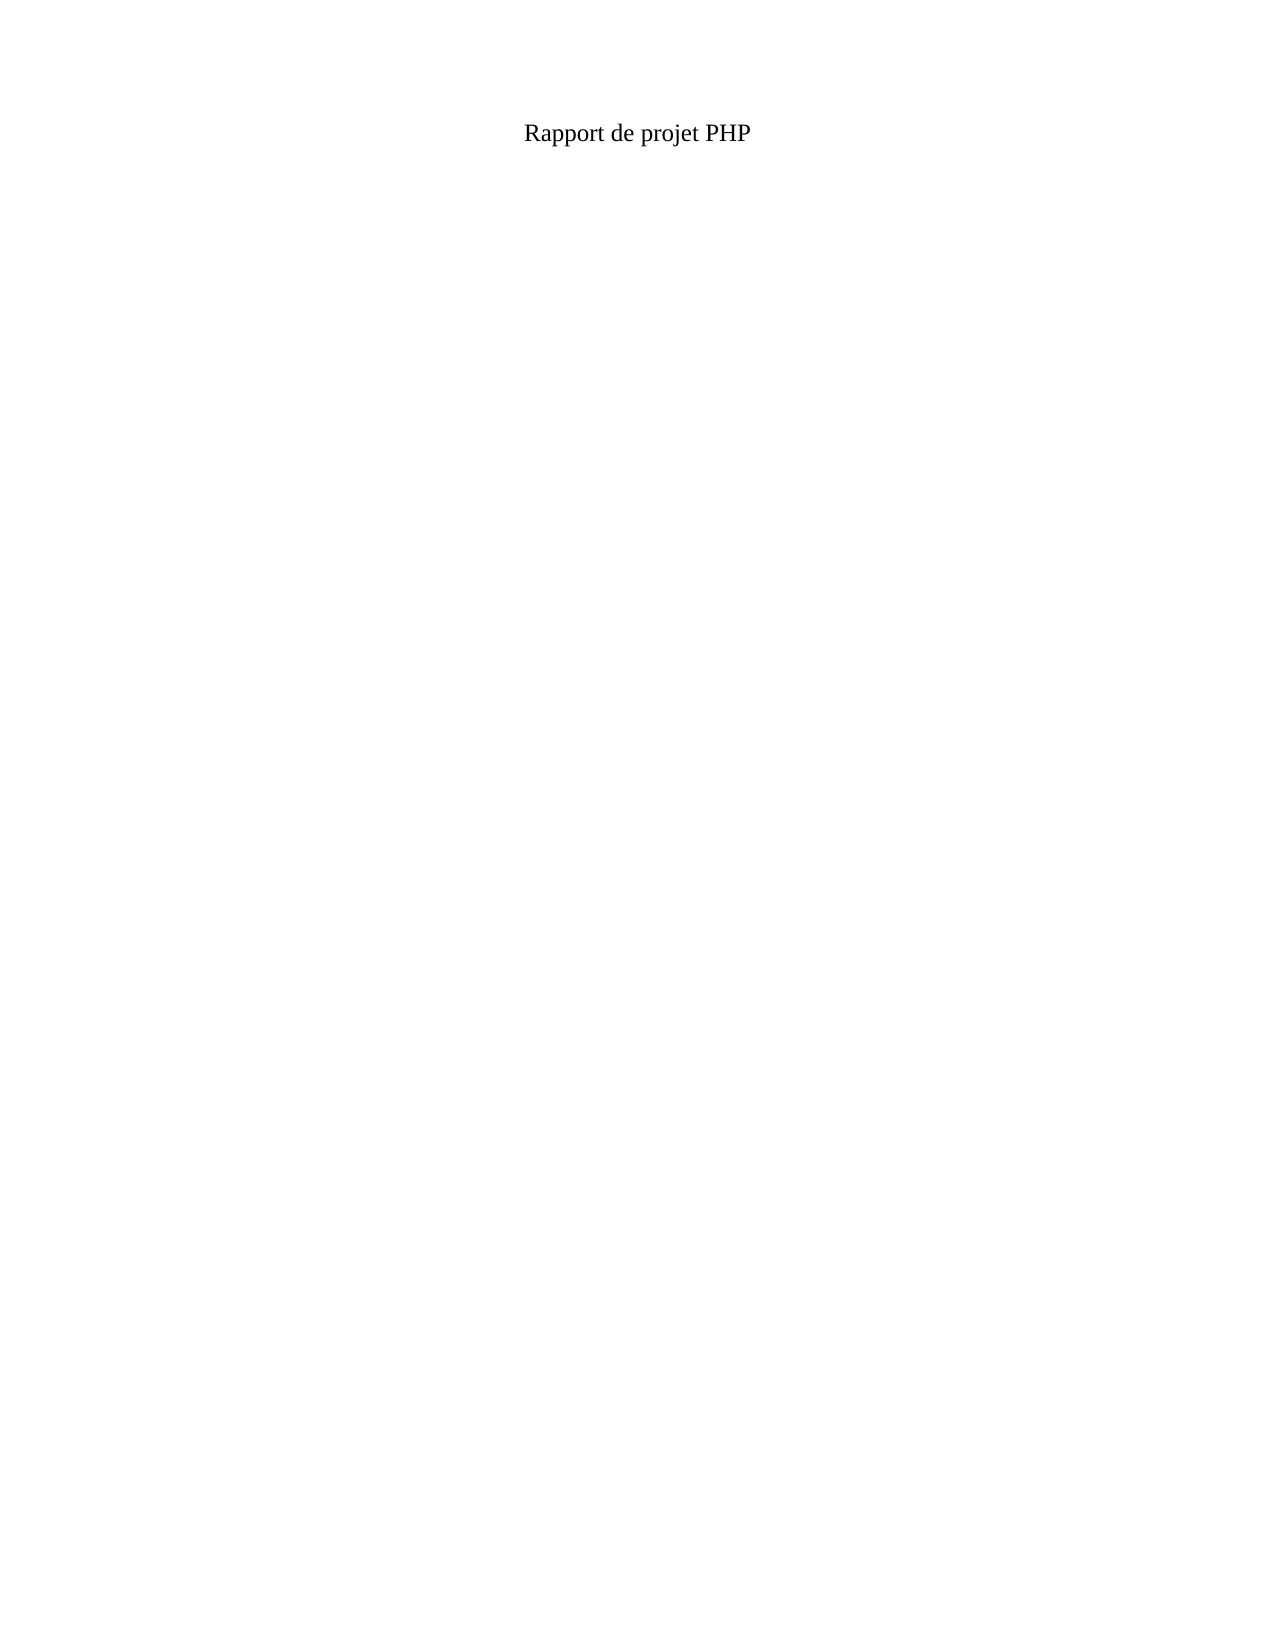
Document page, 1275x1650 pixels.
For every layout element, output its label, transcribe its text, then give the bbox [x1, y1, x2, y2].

text Rapport de projet PHP [118, 118, 1157, 147]
